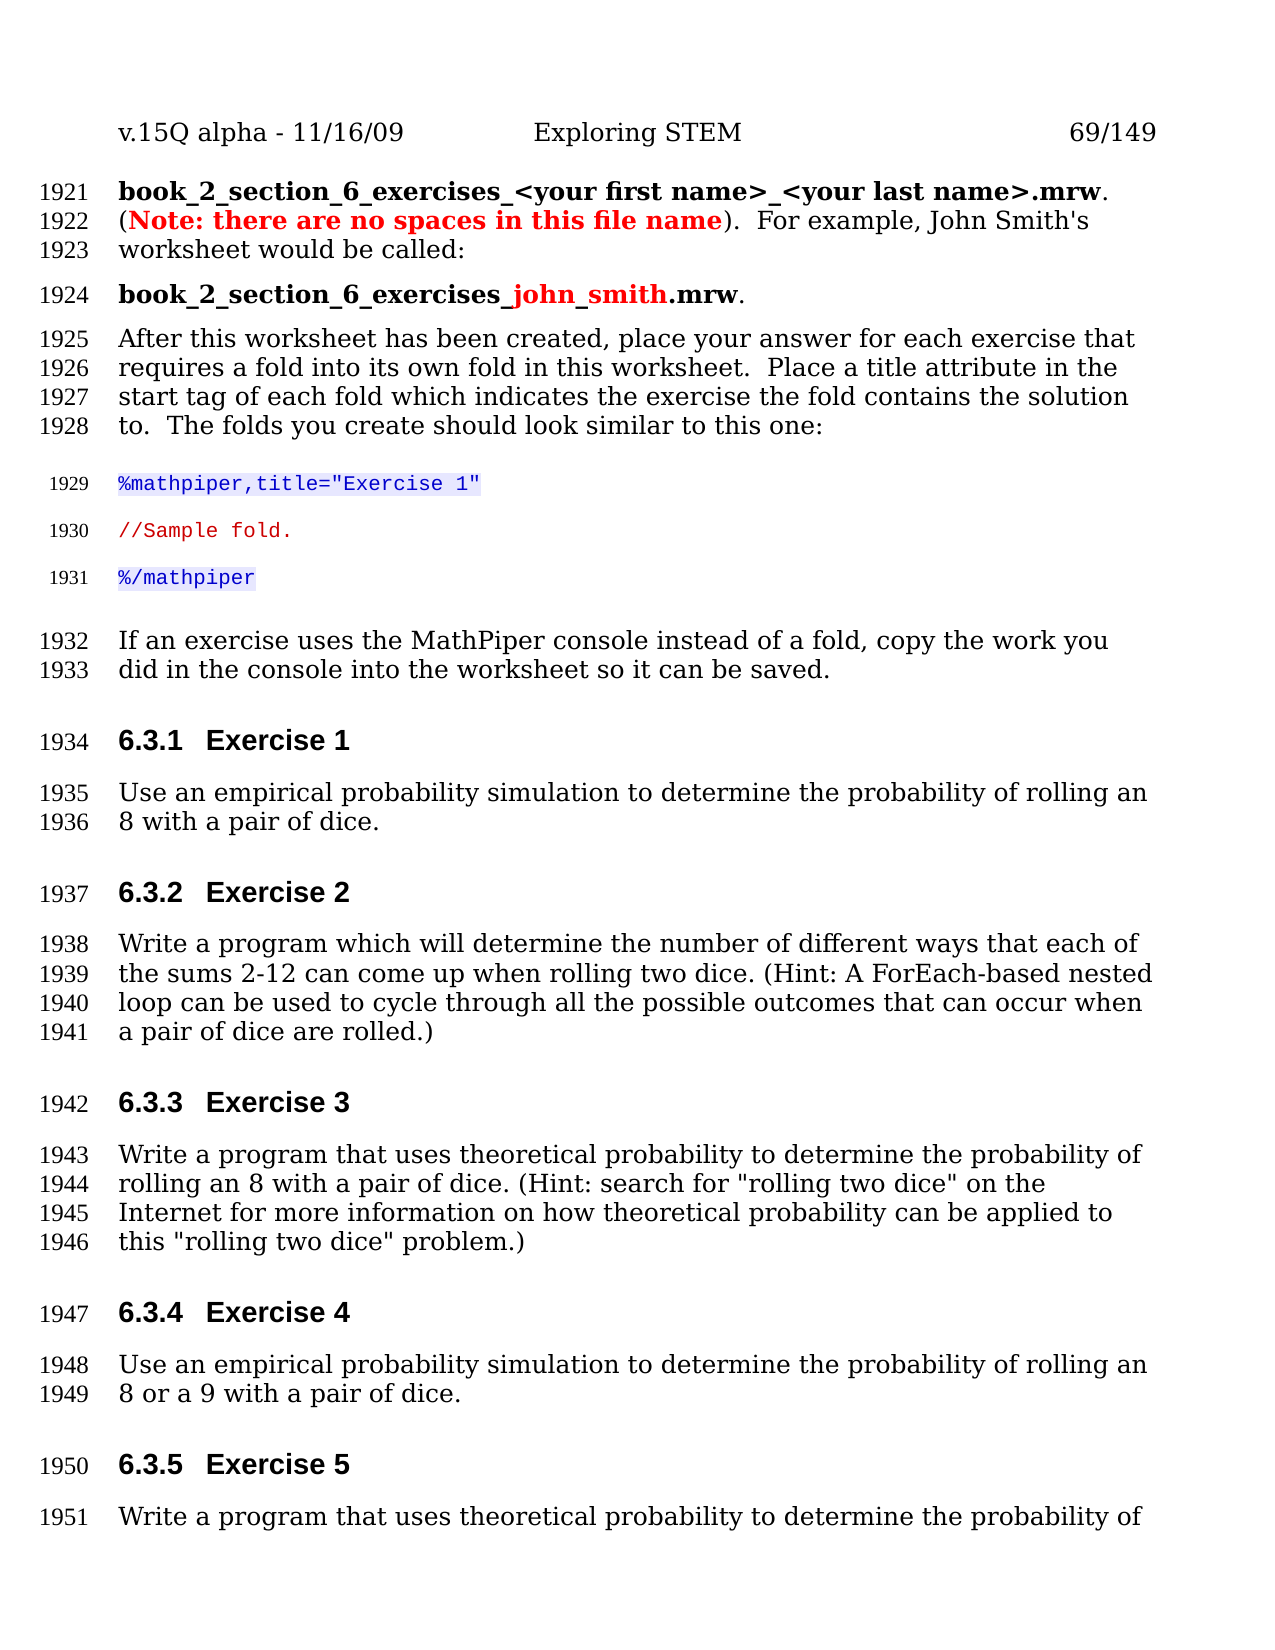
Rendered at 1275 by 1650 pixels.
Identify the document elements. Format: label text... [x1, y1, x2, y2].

text If an exercise uses the MathPiper console instead of a fold, copy the work you did in the console into the worksheet so it can be saved. [118, 626, 1157, 684]
text %/mathpiper [118, 567, 1157, 591]
text Write a program that uses theoretical probability to determine the probability of rolling an 8 with a pair of dice. (Hint: search for "rolling two dice" on the Internet for more information on how theoretical probability can be applied to this "rolling two dice" problem.) [118, 1140, 1157, 1256]
text Use an empirical probability simulation to determine the probability of rolling an 8 or a 9 with a pair of dice. [118, 1350, 1157, 1408]
text book_2_section_6_exercises_john_smith.mrw. [118, 280, 1157, 309]
text %mathpiper,title="Exercise 1" [118, 473, 1157, 496]
text Write a program that uses theoretical probability to determine the probability of [118, 1502, 1157, 1531]
subtitle Exercise 2 [118, 875, 1157, 909]
text After this worksheet has been created, place your answer for each exercise that requires a fold into its own fold in this worksheet. Place a title attribute in the start tag of each fold which indicates the exercise the fold contains the solution to. The folds you create should look similar to this one: [118, 324, 1157, 441]
text book_2_section_6_exercises_<your first name>_<your last name>.mrw. (Note: there are no spaces in this file name). For example, John Smith's worksheet would be called: [118, 177, 1157, 265]
subtitle Exercise 3 [118, 1085, 1157, 1119]
text Write a program which will determine the number of different ways that each of the sums 2-12 can come up when rolling two dice. (Hint: A ForEach-based nested loop can be used to cycle through all the possible outcomes that can occur when a pair of dice are rolled.) [118, 929, 1157, 1046]
subtitle Exercise 1 [118, 723, 1157, 757]
text //Sample fold. [118, 520, 1157, 544]
text Use an empirical probability simulation to determine the probability of rolling an 8 with a pair of dice. [118, 778, 1157, 836]
subtitle Exercise 4 [118, 1296, 1157, 1329]
subtitle Exercise 5 [118, 1447, 1157, 1481]
